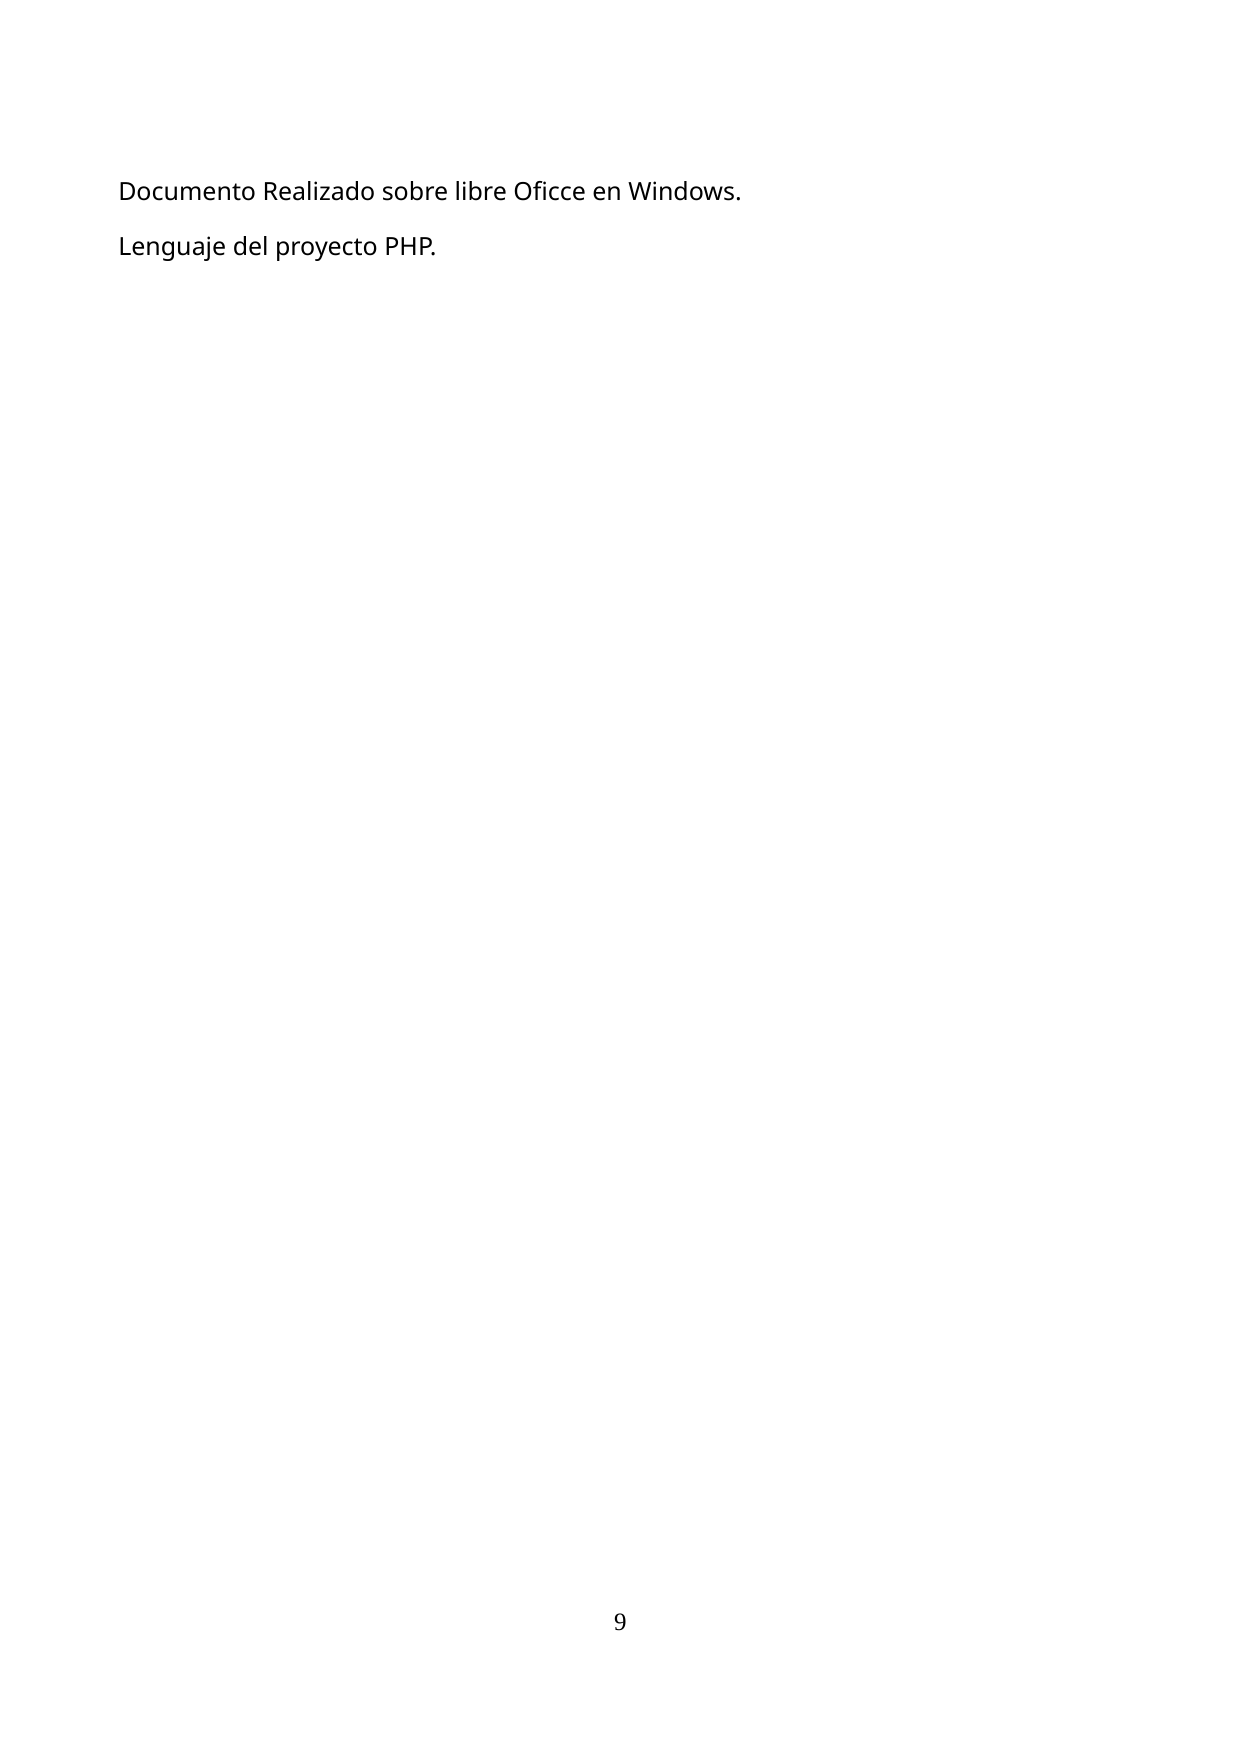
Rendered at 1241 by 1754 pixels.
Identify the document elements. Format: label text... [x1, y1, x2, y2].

text Lenguaje del proyecto PHP. [118, 229, 1122, 263]
text Documento Realizado sobre libre Oficce en Windows. [118, 173, 1122, 208]
